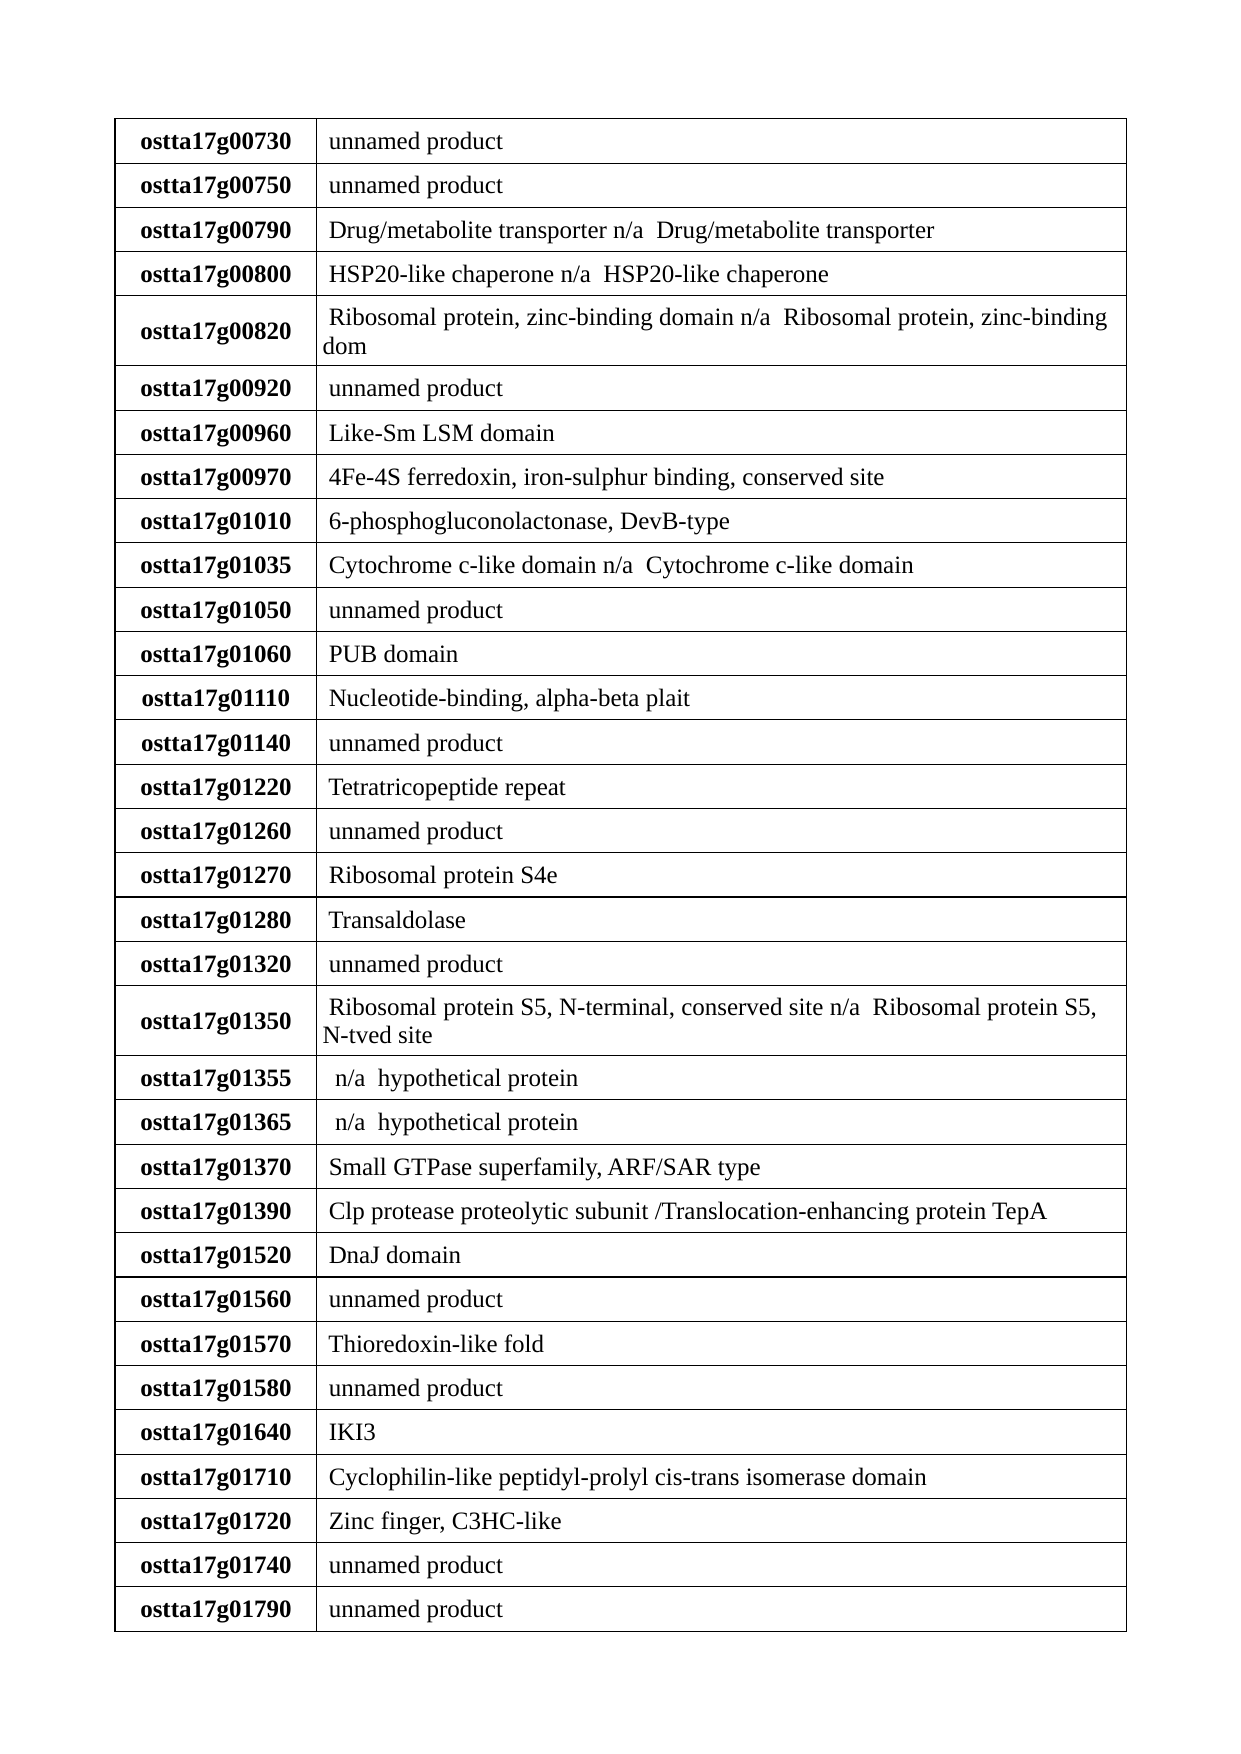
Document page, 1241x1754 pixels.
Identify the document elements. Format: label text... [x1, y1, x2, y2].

table_cell ostta17g01035 [116, 543, 316, 587]
table_cell ostta17g01060 [116, 632, 316, 675]
table_cell Small GTPase superfamily, ARF/SAR type [317, 1145, 1126, 1188]
table_cell [1127, 985, 1240, 1055]
table_cell ostta17g01270 [116, 853, 316, 896]
table_cell Drug/metabolite transporter n/a Drug/metabolite transporter [317, 208, 1126, 251]
table_cell [1127, 1188, 1240, 1232]
table_cell ostta17g00750 [116, 164, 316, 207]
table_cell ostta17g01140 [116, 720, 316, 764]
table_cell ostta17g01350 [116, 986, 316, 1055]
table_cell ostta17g00820 [116, 296, 316, 365]
table_cell [1127, 764, 1240, 808]
table_cell [1127, 896, 1240, 941]
table_cell Clp protease proteolytic subunit /Translocation-enhancing protein TepA [317, 1189, 1126, 1232]
table_cell unnamed product [317, 164, 1126, 207]
table_cell ostta17g01050 [116, 588, 316, 631]
table_cell ostta17g00920 [116, 366, 316, 409]
table_cell ostta17g00970 [116, 455, 316, 498]
table_cell PUB domain [317, 632, 1126, 675]
table_cell [1127, 365, 1240, 409]
table_cell [1127, 1276, 1240, 1321]
table_cell [1127, 1409, 1240, 1453]
table_cell ostta17g00960 [116, 411, 316, 454]
table_cell [1127, 163, 1240, 207]
table_cell unnamed product [317, 720, 1126, 764]
table_cell [1127, 1454, 1240, 1498]
table_cell ostta17g01570 [116, 1322, 316, 1365]
table_cell ostta17g01580 [116, 1366, 316, 1409]
table_cell ostta17g01370 [116, 1145, 316, 1188]
table_cell [1127, 1586, 1240, 1631]
table_cell Cytochrome c-like domain n/a Cytochrome c-like domain [317, 543, 1126, 587]
table_cell DnaJ domain [317, 1233, 1126, 1276]
table_cell [1127, 675, 1240, 719]
table_cell ostta17g01390 [116, 1189, 316, 1232]
table_cell 6-phosphogluconolactonase, DevB-type [317, 499, 1126, 542]
table_cell [1127, 251, 1240, 295]
table_cell [1127, 808, 1240, 852]
table_cell [1127, 1144, 1240, 1188]
table_cell unnamed product [317, 942, 1126, 985]
table_cell [1127, 941, 1240, 985]
table_cell ostta17g01720 [116, 1499, 316, 1542]
table_cell ostta17g01280 [116, 898, 316, 941]
table_cell unnamed product [317, 588, 1126, 631]
table_cell [1127, 1099, 1240, 1143]
table_cell unnamed product [317, 1543, 1126, 1586]
table_cell ostta17g01320 [116, 942, 316, 985]
table_cell Tetratricopeptide repeat [317, 765, 1126, 808]
table_cell [1127, 1365, 1240, 1409]
table_cell ostta17g01010 [116, 499, 316, 542]
table_cell [1127, 207, 1240, 251]
table_cell unnamed product [317, 809, 1126, 852]
table_cell ostta17g01790 [116, 1587, 316, 1631]
table_cell [1127, 118, 1240, 162]
table_cell ostta17g00800 [116, 252, 316, 295]
table_cell Like-Sm LSM domain [317, 411, 1126, 454]
table_cell ostta17g01220 [116, 765, 316, 808]
table_cell ostta17g00730 [116, 119, 316, 162]
table_cell [1127, 1542, 1240, 1586]
table_cell HSP20-like chaperone n/a HSP20-like chaperone [317, 252, 1126, 295]
table_cell n/a hypothetical protein [317, 1100, 1126, 1143]
table_cell Zinc finger, C3HC-like [317, 1499, 1126, 1542]
table_cell [1127, 1321, 1240, 1365]
table_cell [1127, 587, 1240, 631]
table_cell ostta17g01355 [116, 1056, 316, 1099]
table_cell [1127, 719, 1240, 764]
table_cell ostta17g01520 [116, 1233, 316, 1276]
table_cell IKI3 [317, 1410, 1126, 1453]
table_cell Nucleotide-binding, alpha-beta plait [317, 676, 1126, 719]
table_cell ostta17g01110 [116, 676, 316, 719]
table_cell [1127, 454, 1240, 498]
table_cell Ribosomal protein, zinc-binding domain n/a Ribosomal protein, zinc-binding dom [317, 296, 1126, 365]
table_cell ostta17g01260 [116, 809, 316, 852]
table_cell [1127, 542, 1240, 587]
table_cell [1127, 295, 1240, 365]
table_cell ostta17g01365 [116, 1100, 316, 1143]
table_cell unnamed product [317, 1366, 1126, 1409]
table_cell ostta17g01640 [116, 1410, 316, 1453]
table_cell [1127, 410, 1240, 454]
table_cell [1127, 1498, 1240, 1542]
table_cell ostta17g01710 [116, 1455, 316, 1498]
table_cell Ribosomal protein S5, N-terminal, conserved site n/a Ribosomal protein S5, N-tved site [317, 986, 1126, 1055]
table_cell Transaldolase [317, 898, 1126, 941]
table_cell ostta17g01560 [116, 1278, 316, 1321]
table_cell 4Fe-4S ferredoxin, iron-sulphur binding, conserved site [317, 455, 1126, 498]
table_cell unnamed product [317, 366, 1126, 409]
table_cell unnamed product [317, 1278, 1126, 1321]
table_cell ostta17g01740 [116, 1543, 316, 1586]
table_cell Ribosomal protein S4e [317, 853, 1126, 896]
table_cell unnamed product [317, 1587, 1126, 1631]
table_cell n/a hypothetical protein [317, 1056, 1126, 1099]
table_cell Cyclophilin-like peptidyl-prolyl cis-trans isomerase domain [317, 1455, 1126, 1498]
table_cell Thioredoxin-like fold [317, 1322, 1126, 1365]
table_cell [1127, 1232, 1240, 1276]
table_cell ostta17g00790 [116, 208, 316, 251]
table_cell [1127, 852, 1240, 896]
table_cell unnamed product [317, 119, 1126, 162]
table_cell [1127, 1055, 1240, 1099]
table_cell [1127, 631, 1240, 675]
table_cell [1127, 498, 1240, 542]
